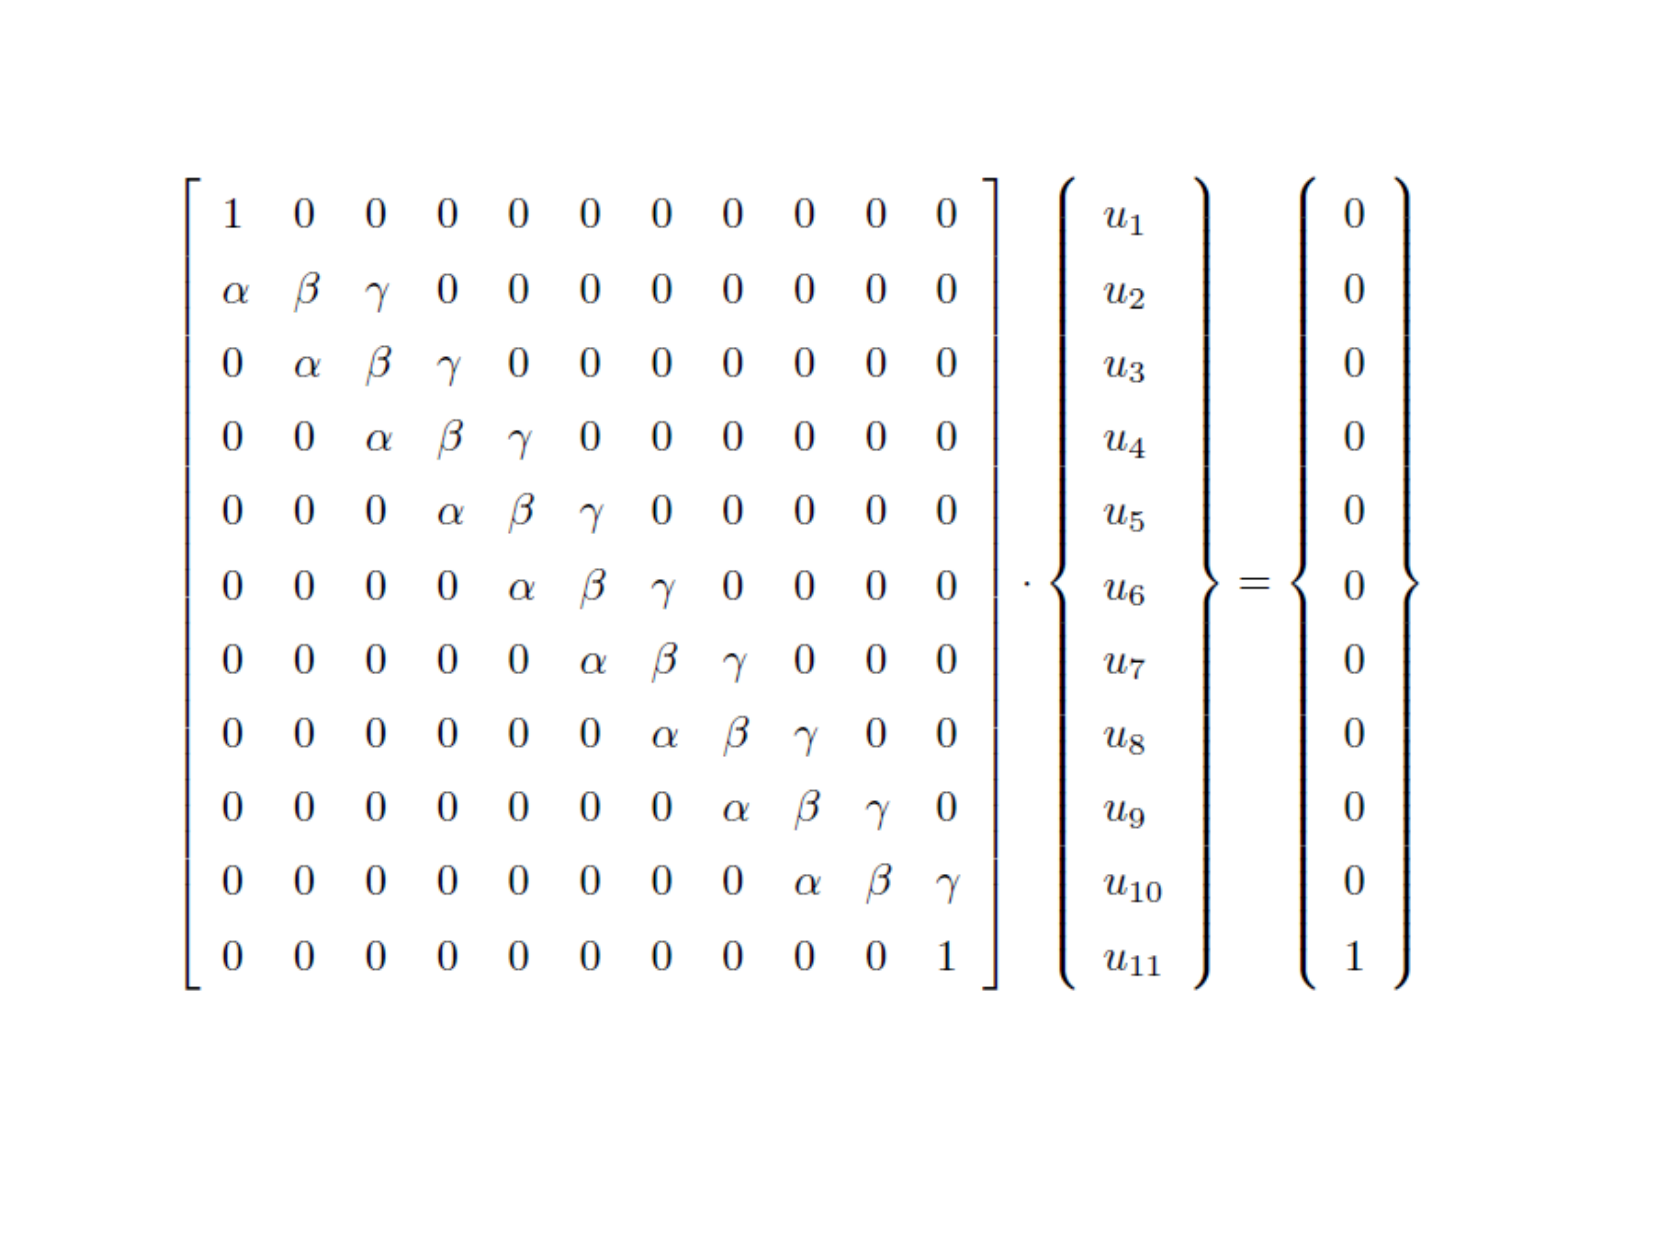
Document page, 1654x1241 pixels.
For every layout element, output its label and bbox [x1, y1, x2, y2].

picture [147, 147, 1477, 1038]
